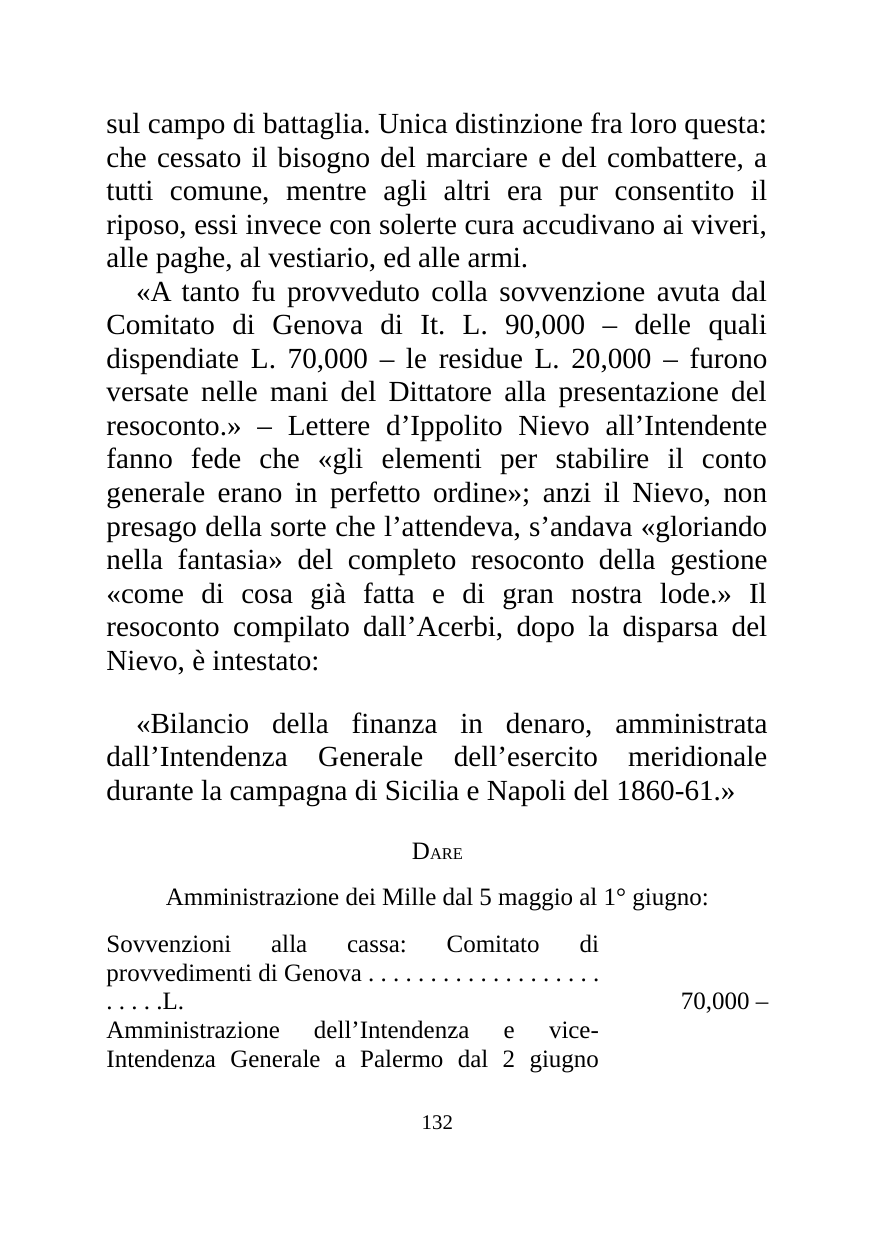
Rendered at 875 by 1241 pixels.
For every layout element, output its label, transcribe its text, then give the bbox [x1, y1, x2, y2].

table_header Dare [106, 836, 768, 882]
table_cell 70,000 – [599, 929, 768, 1015]
text «A tanto fu provveduto colla sovvenzione avuta dal Comitato di Genova di It. L. 90,000 – delle quali dispendiate L. 70,000 – le residue L. 20,000 – furono versate nelle mani del Dittatore alla presentazione del resoconto.» – Lettere d’Ippolito Nievo all’Intendente fanno fede che «gli elementi per stabilire il conto generale erano in perfetto ordine»; anzi il Nievo, non presago della sorte che l’attendeva, s’andava «gloriando nella fantasia» del completo resoconto della gestione «come di cosa già fatta e di gran nostra lode.» Il resoconto compilato dall’Acerbi, dopo la disparsa del Nievo, è intestato: [106, 274, 768, 676]
table_cell Amministrazione dell’Intendenza e vice-Intendenza Generale a Palermo dal 2 giugno [106, 1015, 599, 1073]
text sul campo di battaglia. Unica distinzione fra loro questa: che cessato il bisogno del marciare e del combattere, a tutti comune, mentre agli altri era pur consentito il riposo, essi invece con solerte cura accudivano ai viveri, alle paghe, al vestiario, ed alle armi. [106, 106, 768, 274]
table_cell Amministrazione dei Mille dal 5 maggio al 1° giugno: [106, 883, 768, 929]
table_cell [599, 1015, 768, 1073]
text «Bilancio della finanza in denaro, amministrata dall’Intendenza Generale dell’esercito meridionale durante la campagna di Sicilia e Napoli del 1860-61.» [106, 706, 768, 807]
table_cell Sovvenzioni alla cassa: Comitato di provvedimenti di Genova . . . . . . . . . . . . . . . . . . . . . . . .L. [106, 929, 599, 1015]
